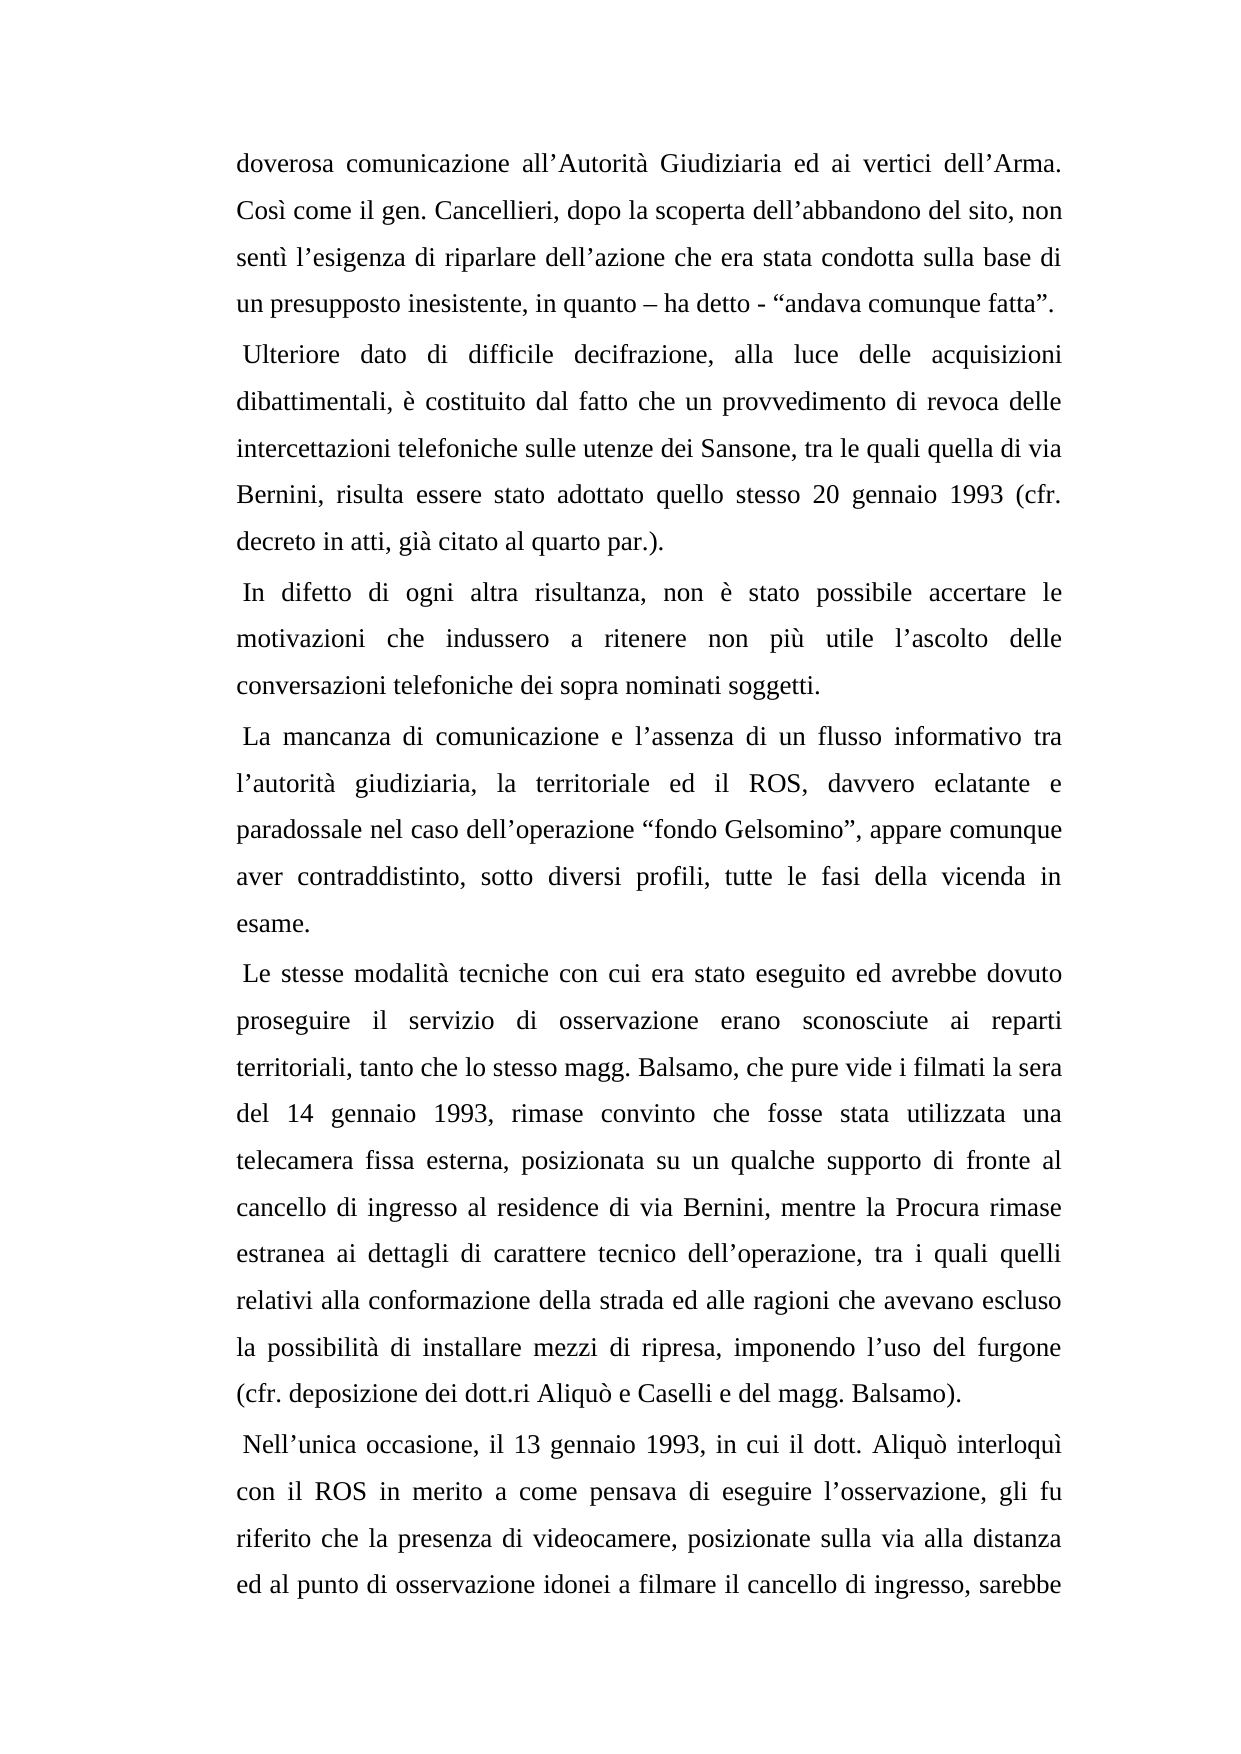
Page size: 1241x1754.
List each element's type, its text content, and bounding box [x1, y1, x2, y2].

text Le stesse modalità tecniche con cui era stato eseguito ed avrebbe dovuto proseguire il servizio di osservazione erano sconosciute ai reparti territoriali, tanto che lo stesso magg. Balsamo, che pure vide i filmati la sera del 14 gennaio 1993, rimase convinto che fosse stata utilizzata una telecamera fissa esterna, posizionata su un qualche supporto di fronte al cancello di ingresso al residence di via Bernini, mentre la Procura rimase estranea ai dettagli di carattere tecnico dell’operazione, tra i quali quelli relativi alla conformazione della strada ed alle ragioni che avevano escluso la possibilità di installare mezzi di ripresa, imponendo l’uso del furgone (cfr. deposizione dei dott.ri Aliquò e Caselli e del magg. Balsamo). [236, 958, 1063, 1409]
text In difetto di ogni altra risultanza, non è stato possibile accertare le motivazioni che indussero a ritenere non più utile l’ascolto delle conversazioni telefoniche dei sopra nominati soggetti. [236, 576, 1063, 700]
text Nell’unica occasione, il 13 gennaio 1993, in cui il dott. Aliquò interloquì con il ROS in merito a come pensava di eseguire l’osservazione, gli fu riferito che la presenza di videocamere, posizionate sulla via alla distanza ed al punto di osservazione idonei a filmare il cancello di ingresso, sarebbe [236, 1428, 1063, 1599]
text Ulteriore dato di difficile decifrazione, alla luce delle acquisizioni dibattimentali, è costituito dal fatto che un provvedimento di revoca delle intercettazioni telefoniche sulle utenze dei Sansone, tra le quali quella di via Bernini, risulta essere stato adottato quello stesso 20 gennaio 1993 (cfr. decreto in atti, già citato al quarto par.). [236, 338, 1063, 556]
text doverosa comunicazione all’Autorità Giudiziaria ed ai vertici dell’Arma. Così come il gen. Cancellieri, dopo la scoperta dell’abbandono del sito, non sentì l’esigenza di riparlare dell’azione che era stata condotta sulla base di un presupposto inesistente, in quanto – ha detto - “andava comunque fatta”. [236, 148, 1063, 319]
text La mancanza di comunicazione e l’assenza di un flusso informativo tra l’autorità giudiziaria, la territoriale ed il ROS, davvero eclatante e paradossale nel caso dell’operazione “fondo Gelsomino”, appare comunque aver contraddistinto, sotto diversi profili, tutte le fasi della vicenda in esame. [236, 720, 1063, 938]
